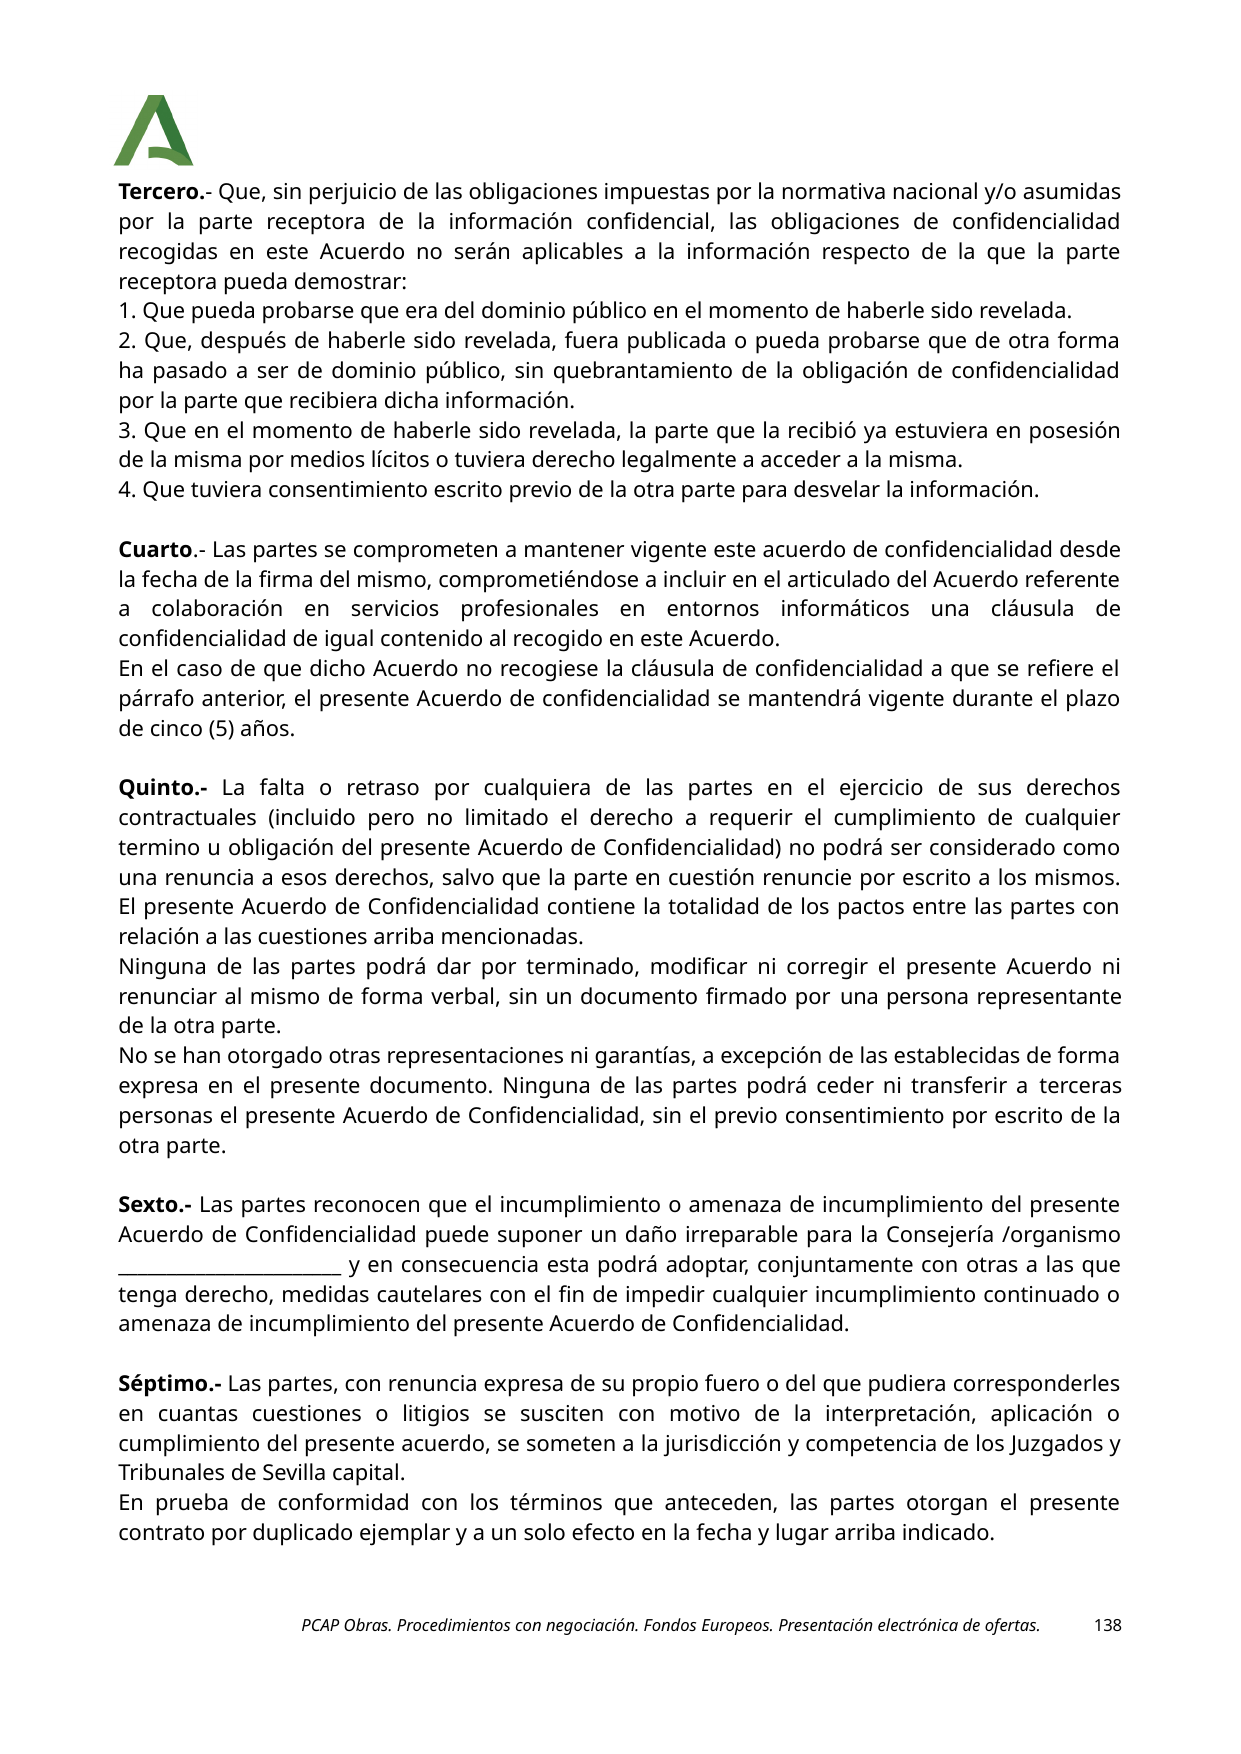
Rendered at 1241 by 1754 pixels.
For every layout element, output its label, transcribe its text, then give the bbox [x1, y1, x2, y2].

text 4. Que tuviera consentimiento escrito previo de la otra parte para desvelar la información. [118, 474, 1122, 504]
text 2. Que, después de haberle sido revelada, fuera publicada o pueda probarse que de otra forma ha pasado a ser de dominio público, sin quebrantamiento de la obligación de confidencialidad por la parte que recibiera dicha información. [118, 325, 1122, 415]
text En el caso de que dicho Acuerdo no recogiese la cláusula de confidencialidad a que se refiere el párrafo anterior, el presente Acuerdo de confidencialidad se mantendrá vigente durante el plazo de cinco (5) años. [118, 653, 1122, 742]
text 3. Que en el momento de haberle sido revelada, la parte que la recibió ya estuviera en posesión de la misma por medios lícitos o tuviera derecho legalmente a acceder a la misma. [118, 415, 1122, 474]
text Tercero.- Que, sin perjuicio de las obligaciones impuestas por la normativa nacional y/o asumidas por la parte receptora de la información confidencial, las obligaciones de confidencialidad recogidas en este Acuerdo no serán aplicables a la información respecto de la que la parte receptora pueda demostrar: [118, 176, 1122, 296]
text Séptimo.- Las partes, con renuncia expresa de su propio fuero o del que pudiera corresponderles en cuantas cuestiones o litigios se susciten con motivo de la interpretación, aplicación o cumplimiento del presente acuerdo, se someten a la jurisdicción y competencia de los Juzgados y Tribunales de Sevilla capital. [118, 1368, 1122, 1487]
text 1. Que pueda probarse que era del dominio público en el momento de haberle sido revelada. [118, 296, 1122, 325]
text Quinto.- La falta o retraso por cualquiera de las partes en el ejercicio de sus derechos contractuales (incluido pero no limitado el derecho a requerir el cumplimiento de cualquier termino u obligación del presente Acuerdo de Confidencialidad) no podrá ser considerado como una renuncia a esos derechos, salvo que la parte en cuestión renuncie por escrito a los mismos. El presente Acuerdo de Confidencialidad contiene la totalidad de los pactos entre las partes con relación a las cuestiones arriba mencionadas. [118, 772, 1122, 951]
text Sexto.- Las partes reconocen que el incumplimiento o amenaza de incumplimiento del presente Acuerdo de Confidencialidad puede suponer un daño irreparable para la Consejería /organismo _______________________ y en consecuencia esta podrá adoptar, conjuntamente con otras a las que tenga derecho, medidas cautelares con el fin de impedir cualquier incumplimiento continuado o amenaza de incumplimiento del presente Acuerdo de Confidencialidad. [118, 1189, 1122, 1338]
text En prueba de conformidad con los términos que anteceden, las partes otorgan el presente contrato por duplicado ejemplar y a un solo efecto en la fecha y lugar arriba indicado. [118, 1487, 1122, 1547]
text No se han otorgado otras representaciones ni garantías, a excepción de las establecidas de forma expresa en el presente documento. Ninguna de las partes podrá ceder ni transferir a terceras personas el presente Acuerdo de Confidencialidad, sin el previo consentimiento por escrito de la otra parte. [118, 1040, 1122, 1159]
picture [109, 90, 198, 170]
text Ninguna de las partes podrá dar por terminado, modificar ni corregir el presente Acuerdo ni renunciar al mismo de forma verbal, sin un documento firmado por una persona representante de la otra parte. [118, 951, 1122, 1040]
text Cuarto.- Las partes se comprometen a mantener vigente este acuerdo de confidencialidad desde la fecha de la firma del mismo, comprometiéndose a incluir en el articulado del Acuerdo referente a colaboración en servicios profesionales en entornos informáticos una cláusula de confidencialidad de igual contenido al recogido en este Acuerdo. [118, 534, 1122, 653]
